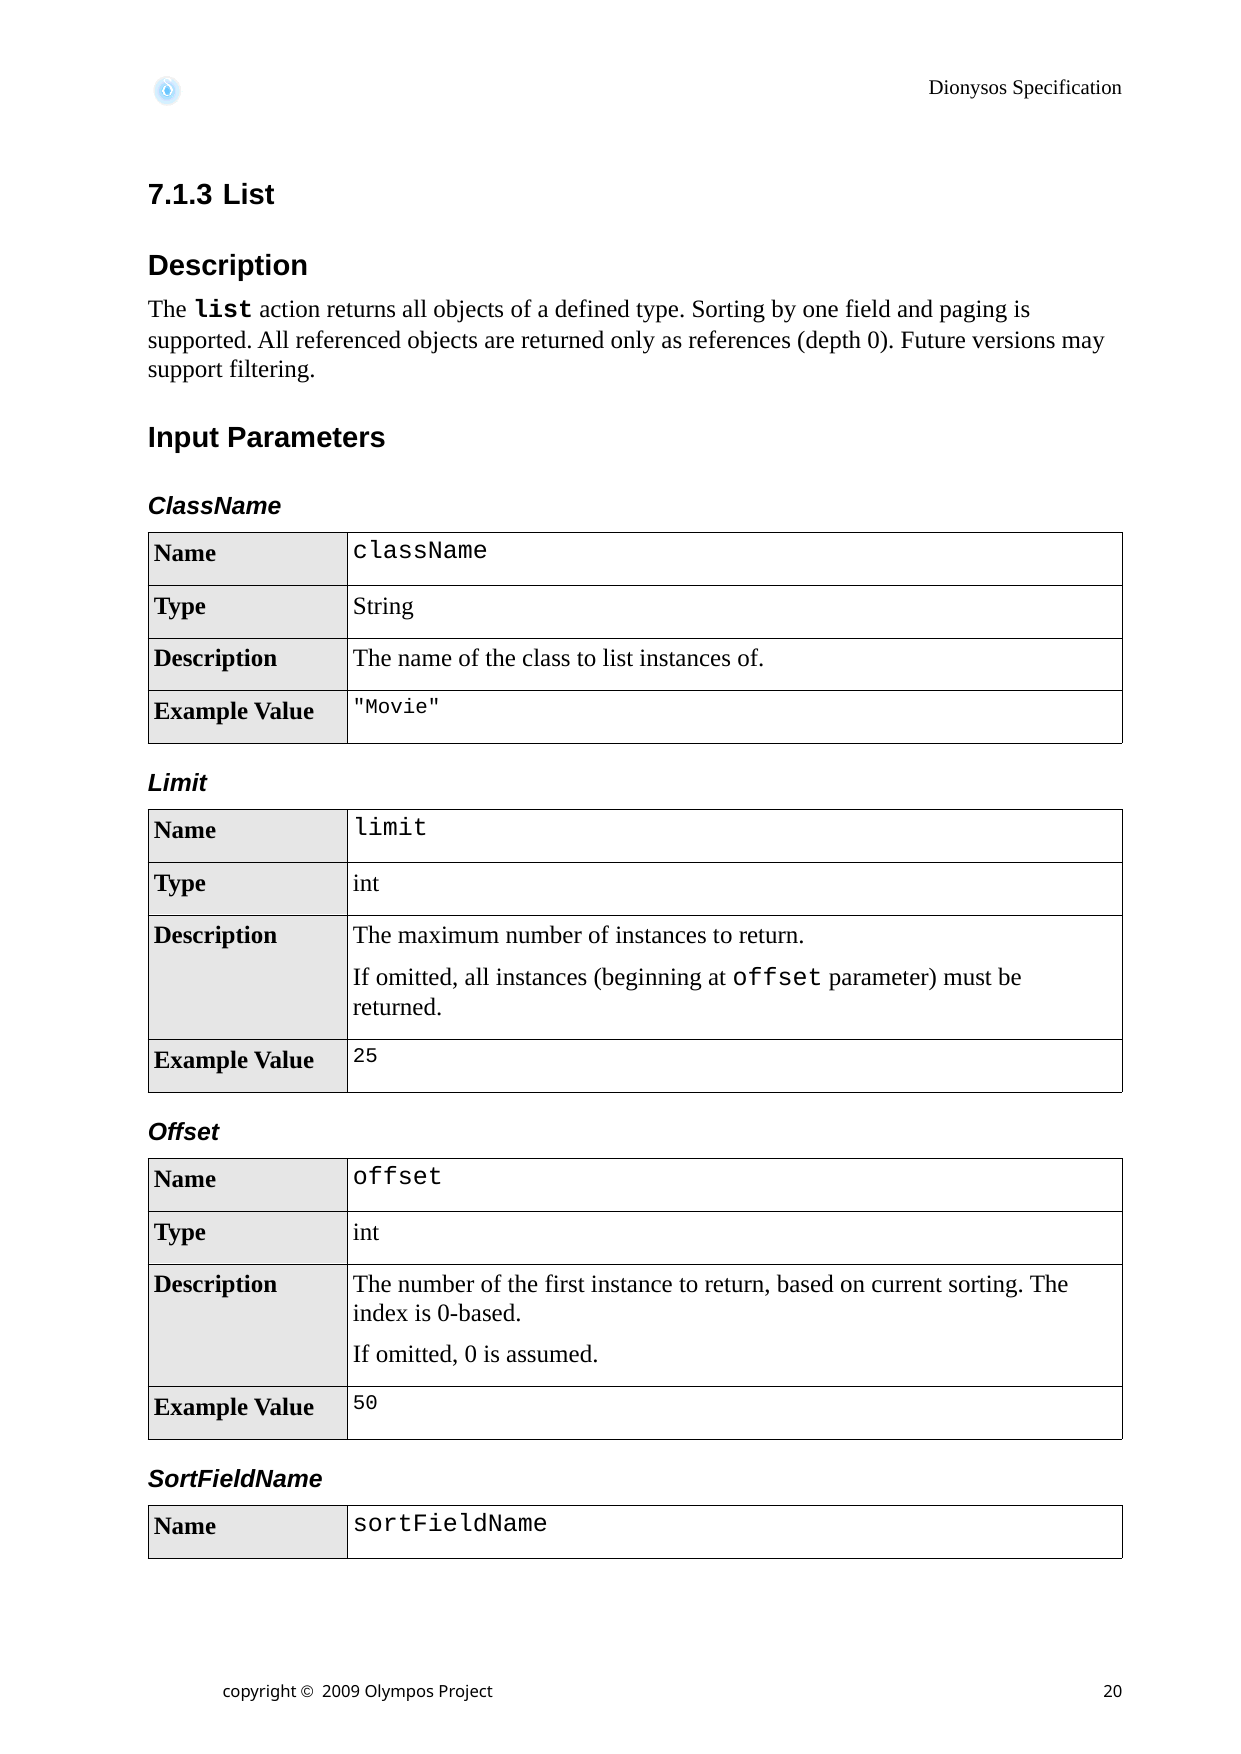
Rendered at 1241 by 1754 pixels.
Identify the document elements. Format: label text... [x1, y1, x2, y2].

text Limit [148, 768, 1122, 797]
table_cell 50 [348, 1387, 1122, 1439]
table_cell Description [149, 916, 347, 1039]
text Input Parameters [148, 420, 1122, 454]
table_cell int [348, 863, 1122, 914]
table_header Name [149, 1159, 347, 1211]
text ClassName [148, 491, 1122, 520]
table_header offset [348, 1159, 1122, 1211]
picture [152, 75, 184, 106]
table_cell int [348, 1212, 1122, 1263]
table_cell The maximum number of instances to return. If omitted, all instances (beginning at offset parameter) must be returned. [348, 916, 1122, 1039]
table_cell "Movie" [348, 691, 1122, 743]
table_cell Example Value [149, 691, 347, 743]
table_header limit [348, 810, 1122, 862]
table_header Name [149, 533, 347, 585]
table_cell Type [149, 1212, 347, 1263]
text SortFieldName [148, 1464, 1122, 1492]
table_header Name [149, 1506, 347, 1558]
table_header sortFieldName [348, 1506, 1122, 1558]
table_cell Type [149, 863, 347, 914]
text Description [148, 248, 1122, 282]
table_cell Type [149, 586, 347, 638]
table_cell Description [149, 639, 347, 690]
table_cell Description [149, 1265, 347, 1386]
text The list action returns all objects of a defined type. Sorting by one field and paging is supported. All referenced objects are returned only as references (depth 0). Future versions may support filtering. [148, 294, 1122, 383]
subtitle List [148, 177, 1122, 211]
table_cell Example Value [149, 1040, 347, 1092]
table_cell String [348, 586, 1122, 638]
text Offset [148, 1117, 1122, 1146]
table_cell The name of the class to list instances of. [348, 639, 1122, 690]
table_cell The number of the first instance to return, based on current sorting. The index is 0-based. If omitted, 0 is assumed. [348, 1265, 1122, 1386]
table_cell 25 [348, 1040, 1122, 1092]
table_cell Example Value [149, 1387, 347, 1439]
table_header className [348, 533, 1122, 585]
table_header Name [149, 810, 347, 862]
